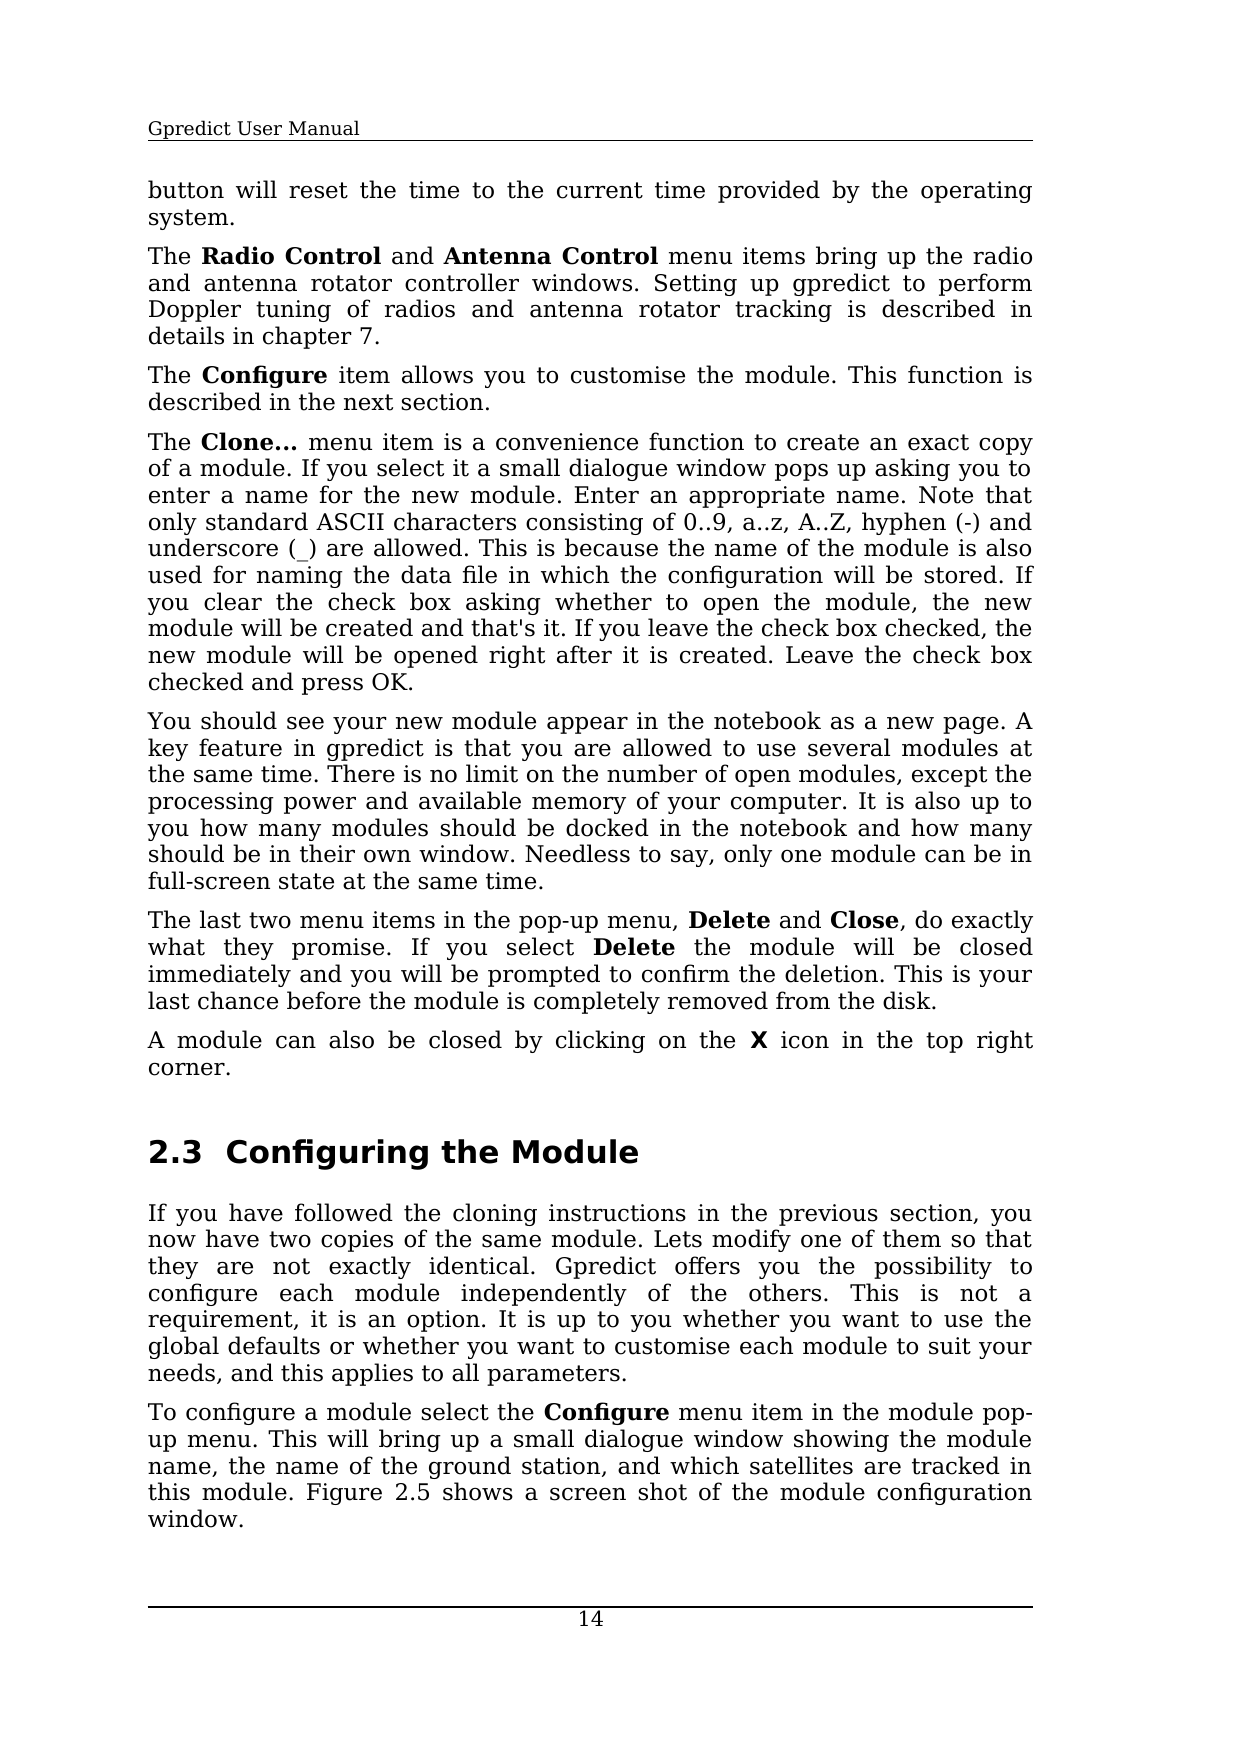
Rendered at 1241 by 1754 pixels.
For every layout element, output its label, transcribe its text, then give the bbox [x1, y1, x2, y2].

text The last two menu items in the pop-up menu, Delete and Close, do exactly what they promise. If you select Delete the module will be closed immediately and you will be prompted to confirm the deletion. This is your last chance before the module is completely removed from the disk. [148, 907, 1033, 1014]
text To configure a module select the Configure menu item in the module pop-up menu. This will bring up a small dialogue window showing the module name, the name of the ground station, and which satellites are tracked in this module. Figure 2.5 shows a screen shot of the module configuration window. [148, 1399, 1033, 1533]
text The Clone... menu item is a convenience function to create an exact copy of a module. If you select it a small dialogue window pops up asking you to enter a name for the new module. Enter an appropriate name. Note that only standard ASCII characters consisting of 0..9, a..z, A..Z, hyphen (-) and underscore (_) are allowed. This is because the name of the module is also used for naming the data file in which the configuration will be stored. If you clear the check box asking whether to open the module, the new module will be created and that's it. If you leave the check box checked, the new module will be opened right after it is created. Leave the check box checked and press OK. [148, 428, 1033, 696]
text The Radio Control and Antenna Control menu items bring up the radio and antenna rotator controller windows. Setting up gpredict to perform Doppler tuning of radios and antenna rotator tracking is described in details in chapter 7. [148, 243, 1033, 350]
text If you have followed the cloning instructions in the previous section, you now have two copies of the same module. Lets modify one of them so that they are not exactly identical. Gpredict offers you the possibility to configure each module independently of the others. This is not a requirement, it is an option. It is up to you whether you want to use the global defaults or whether you want to customise each module to suit your needs, and this applies to all parameters. [148, 1200, 1033, 1387]
subtitle Configuring the Module [148, 1134, 1033, 1171]
text You should see your new module appear in the notebook as a new page. A key feature in gpredict is that you are allowed to use several modules at the same time. There is no limit on the number of open modules, except the processing power and available memory of your computer. It is also up to you how many modules should be docked in the notebook and how many should be in their own window. Needless to say, only one module can be in full-screen state at the same time. [148, 708, 1033, 895]
text The Configure item allows you to customise the module. This function is described in the next section. [148, 362, 1033, 416]
text button will reset the time to the current time provided by the operating system. [148, 177, 1033, 230]
text A module can also be closed by clicking on the X icon in the top right corner. [148, 1027, 1033, 1080]
